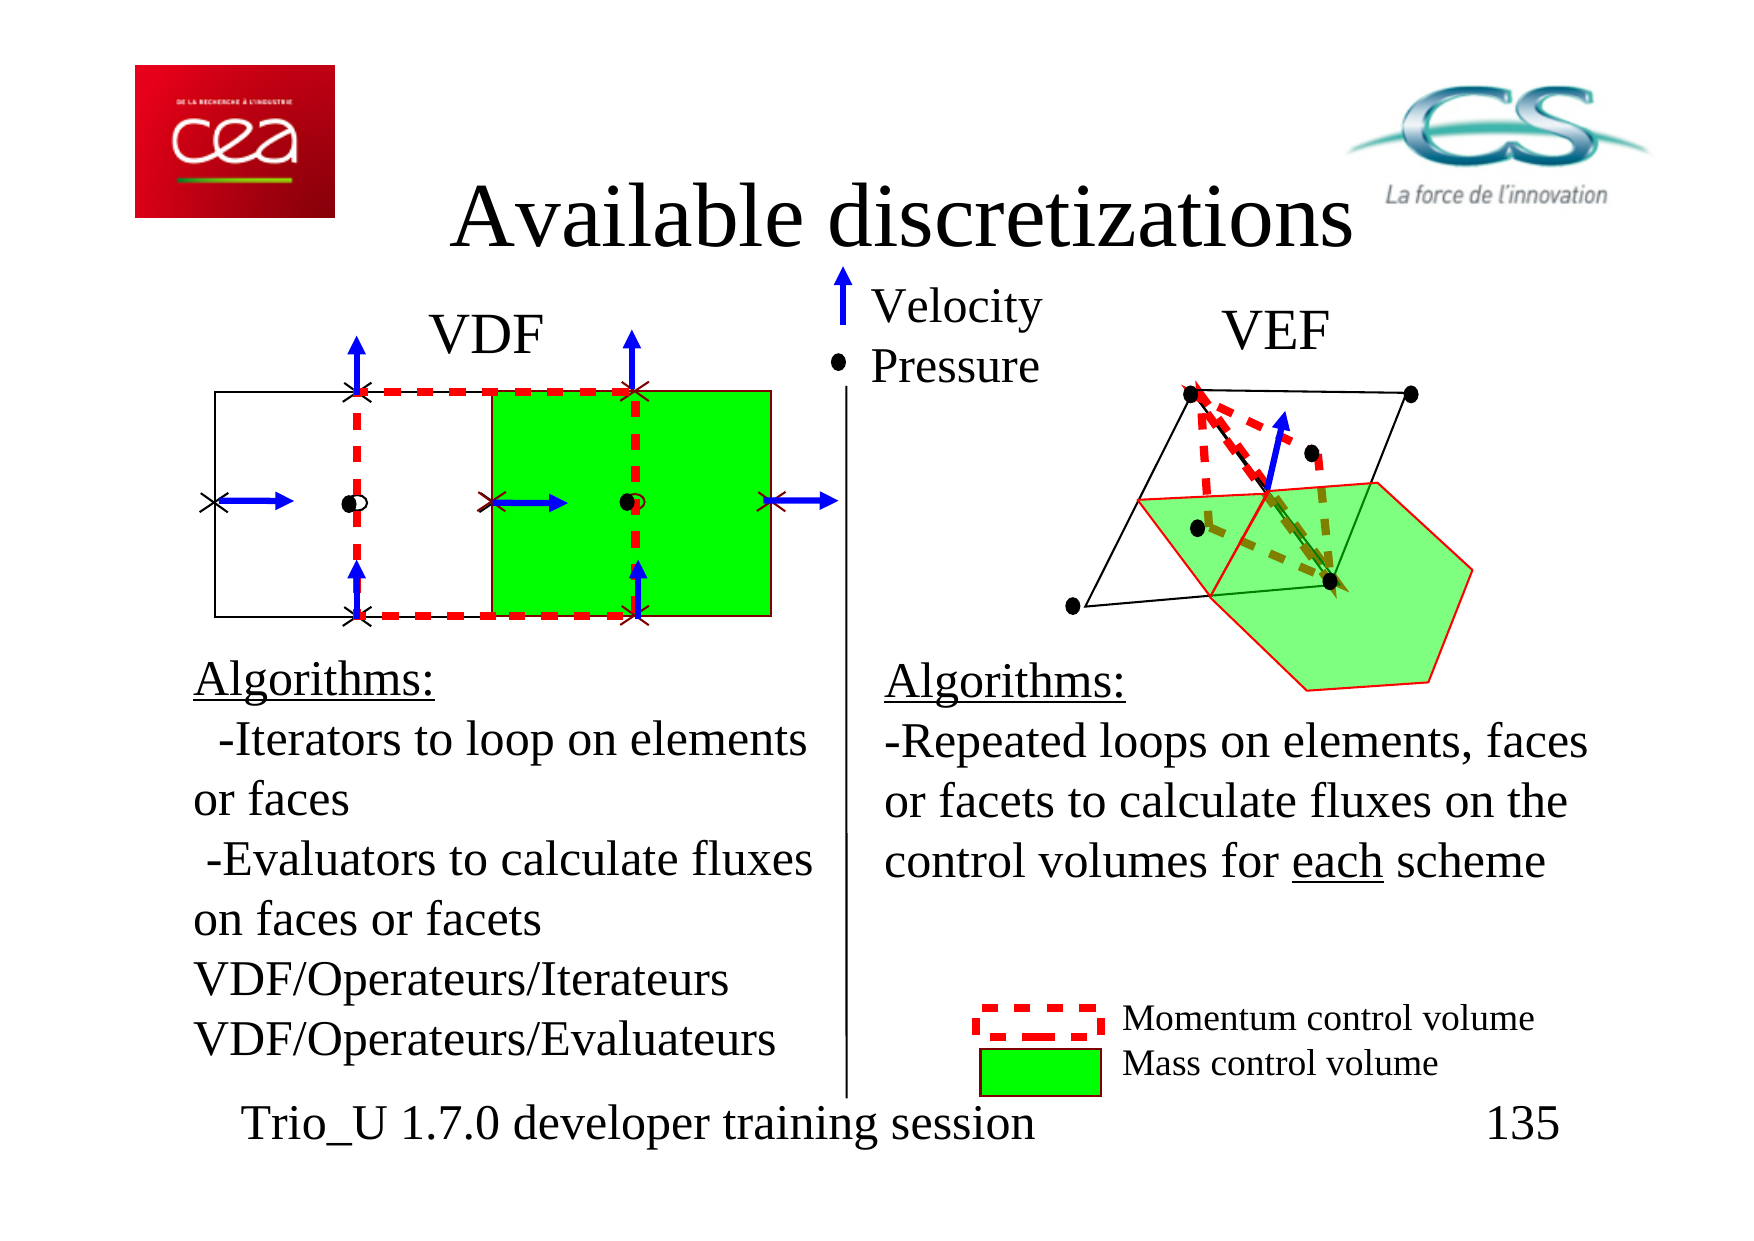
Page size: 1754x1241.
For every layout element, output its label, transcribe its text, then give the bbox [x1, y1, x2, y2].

text_box [1305, 445, 1319, 462]
text_box VEF [1206, 283, 1347, 369]
text_box Algorithms: -Iterators to loop on elements or faces -Evaluators to calculate fluxes on faces or facets VDF/Operateurs/Iterateurs VDF/Operateurs/Evaluateurs [178, 637, 858, 1134]
text_box [492, 390, 771, 617]
text_box [342, 496, 356, 512]
text_box Momentum control volume Mass control volume [1107, 985, 1576, 1091]
picture [1340, 73, 1662, 218]
text_box Algorithms: -Repeated loops on elements, faces or facets to calculate fluxes on the control volumes for each scheme [869, 640, 1644, 896]
text_box VDF [413, 287, 560, 373]
text_box [1066, 598, 1080, 614]
text_box [980, 1048, 1102, 1097]
text_box [1404, 386, 1418, 403]
picture [135, 65, 335, 218]
text_box [831, 354, 845, 370]
text_box [1137, 482, 1473, 691]
title Available discretizations [227, 116, 1579, 304]
text_box Velocity Pressure [855, 264, 1138, 400]
text_box [1184, 386, 1198, 403]
